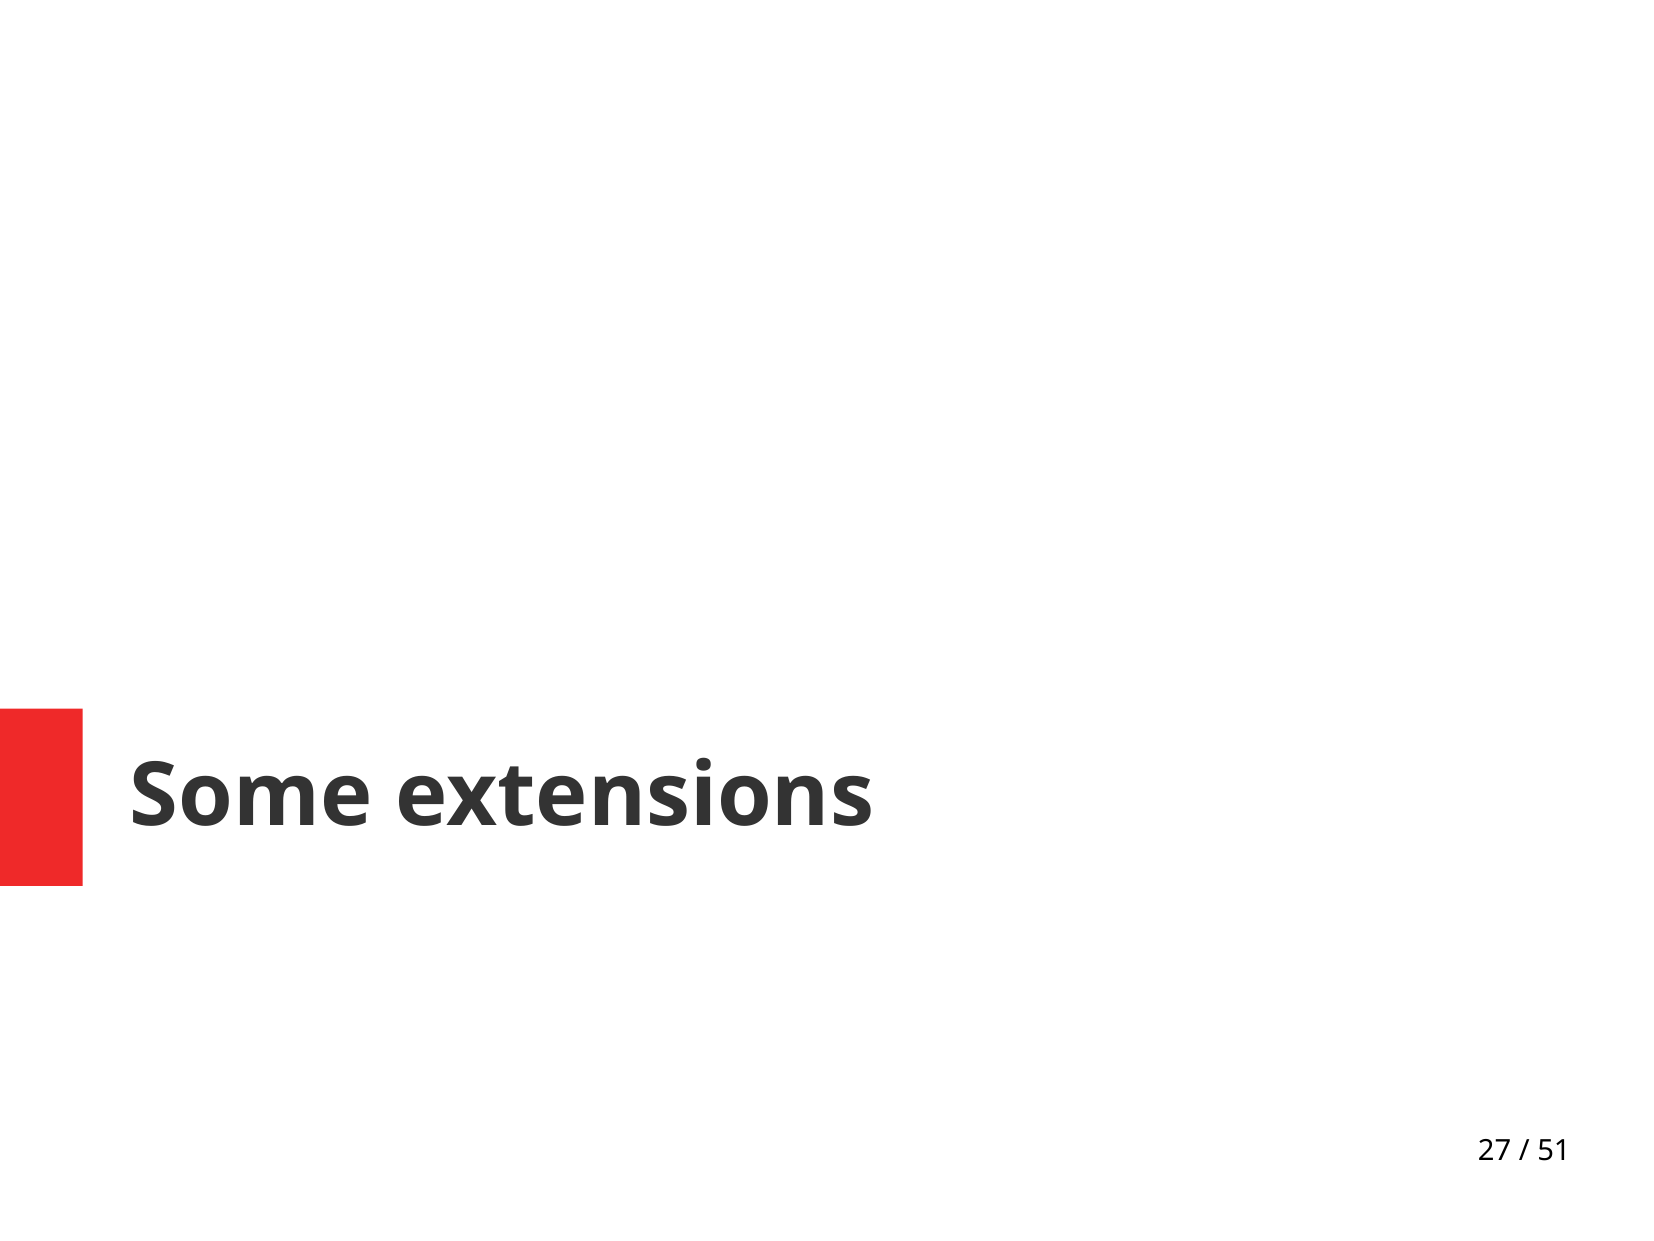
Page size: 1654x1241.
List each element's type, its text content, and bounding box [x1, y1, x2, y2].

title Some extensions [129, 673, 1536, 910]
